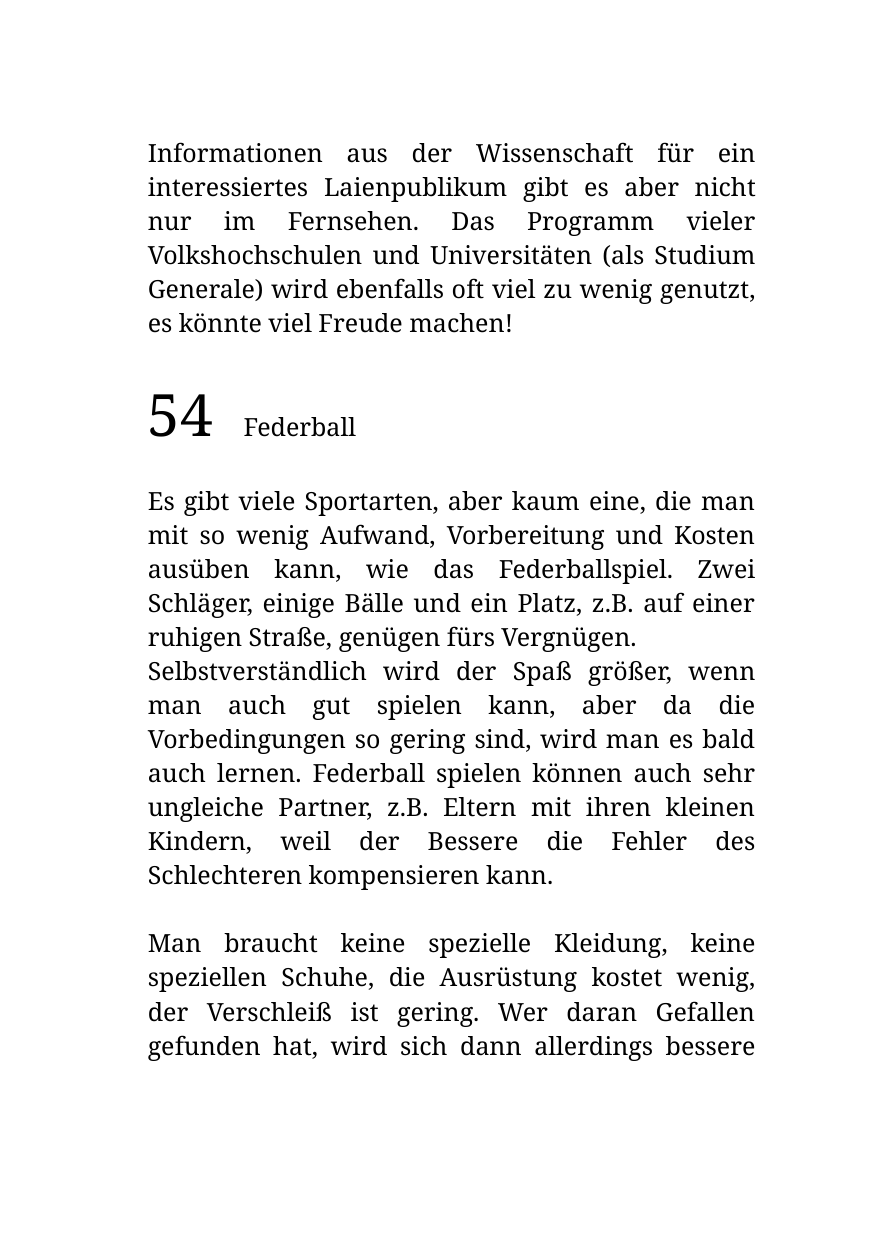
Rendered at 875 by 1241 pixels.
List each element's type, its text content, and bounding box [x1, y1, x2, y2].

text Es gibt viele Sportarten, aber kaum eine, die man mit so wenig Aufwand, Vorbereitung und Kosten ausüben kann, wie das Federballspiel. Zwei Schläger, einige Bälle und ein Platz, z.B. auf einer ruhigen Straße, genügen fürs Vergnügen. [148, 483, 756, 653]
text Informationen aus der Wissenschaft für ein interessiertes Laienpublikum gibt es aber nicht nur im Fernsehen. Das Programm vieler Volkshochschulen und Universitäten (als Studium Generale) wird ebenfalls oft viel zu wenig genutzt, es könnte viel Freude machen! [148, 136, 756, 340]
text Selbstverständlich wird der Spaß größer, wenn man auch gut spielen kann, aber da die Vorbedingungen so gering sind, wird man es bald auch lernen. Federball spielen können auch sehr ungleiche Partner, z.B. Eltern mit ihren kleinen Kindern, weil der Bessere die Fehler des Schlechteren kompensieren kann. [148, 653, 756, 892]
subtitle 54 Federball [148, 374, 756, 454]
text Man braucht keine spezielle Kleidung, keine speziellen Schuhe, die Ausrüstung kostet wenig, der Verschleiß ist gering. Wer daran Gefallen gefunden hat, wird sich dann allerdings bessere [148, 926, 756, 1062]
